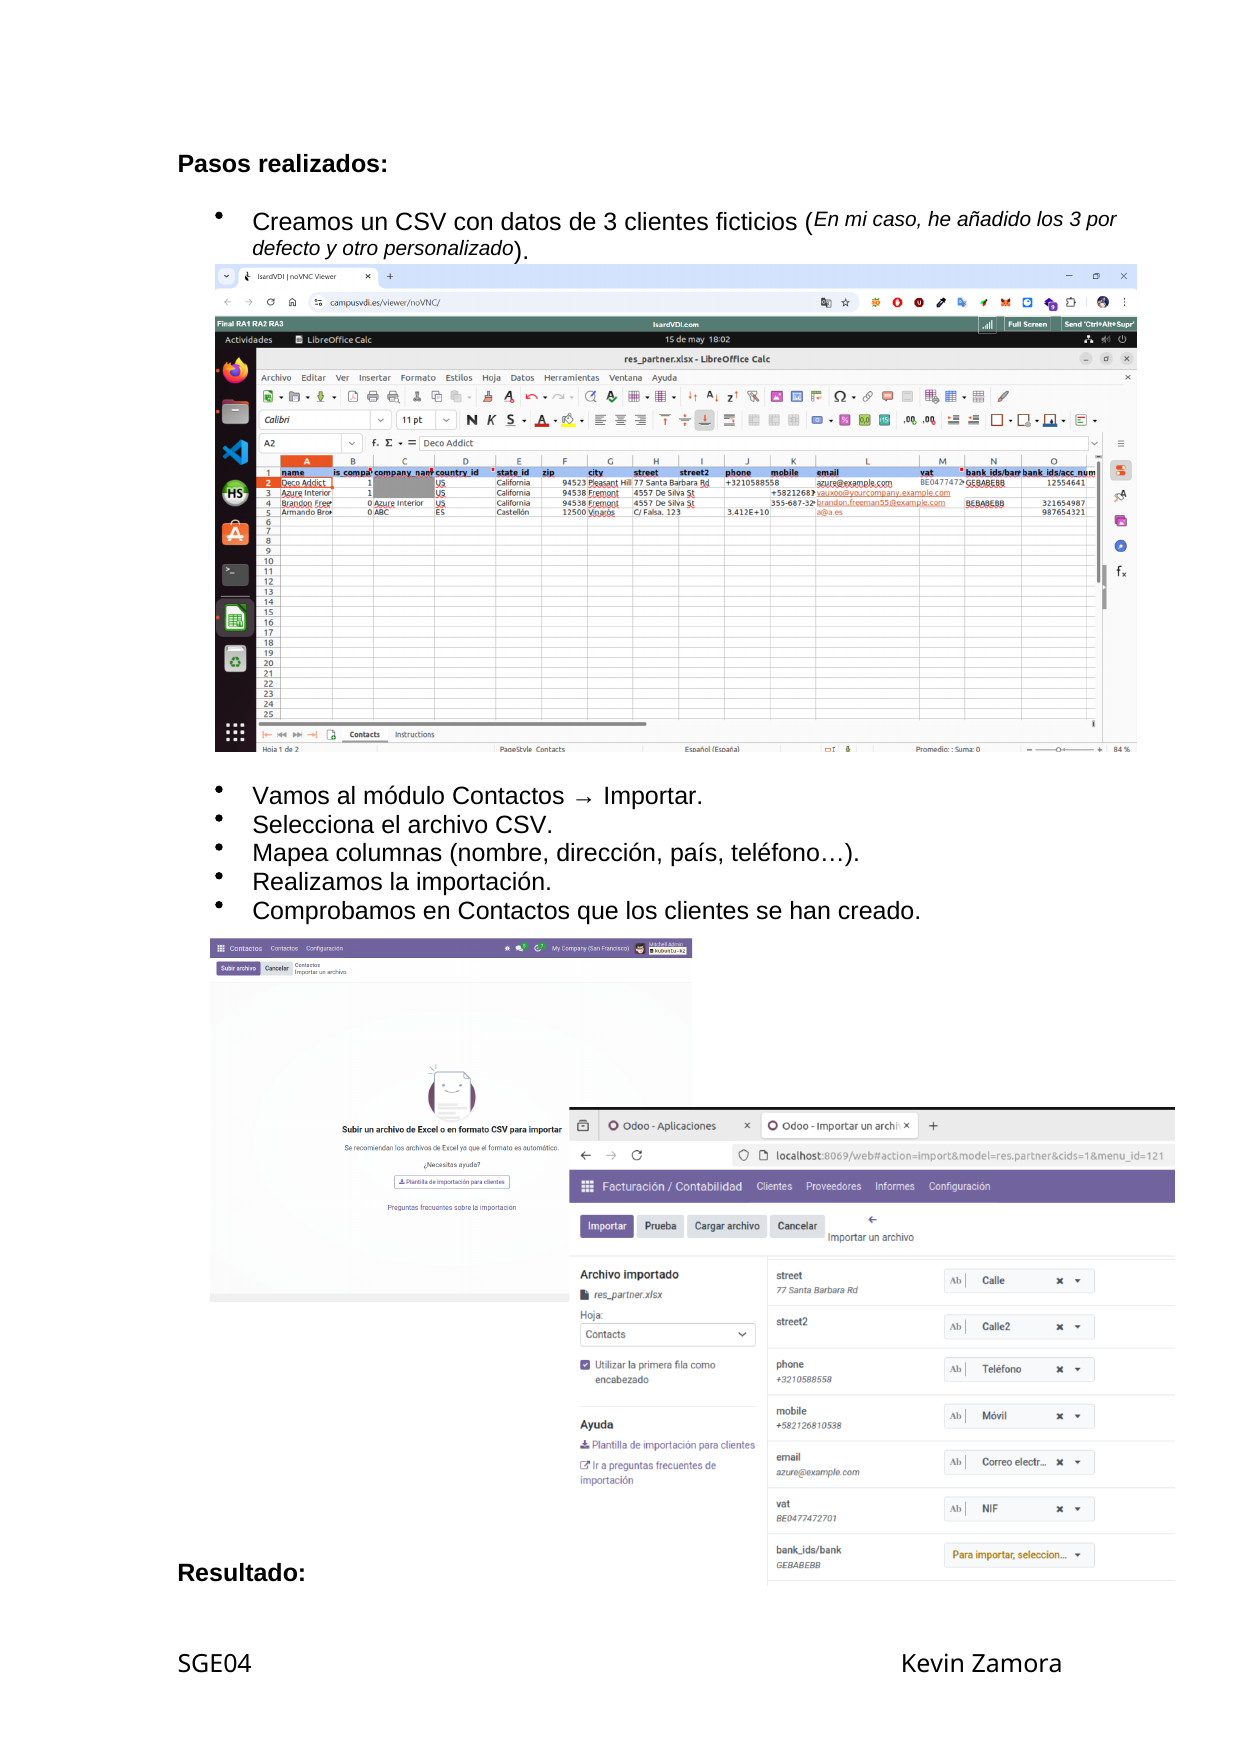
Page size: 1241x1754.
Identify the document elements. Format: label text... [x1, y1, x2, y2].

picture [215, 264, 1137, 752]
subtitle Realizamos la importación. [214, 867, 1174, 896]
subtitle [728, 1557, 1174, 1586]
subtitle Creamos un CSV con datos de 3 clientes ficticios (En mi caso, he añadido los 3 por defecto y otro personalizado). [214, 207, 1174, 264]
subtitle Mapea columnas (nombre, dirección, país, teléfono…). [214, 838, 1174, 867]
picture [210, 938, 728, 1586]
subtitle Selecciona el archivo CSV. [214, 809, 1174, 838]
subtitle Resultado: [177, 1557, 569, 1586]
subtitle Vamos al módulo Contactos → Importar. [214, 781, 1174, 809]
subtitle Comprobamos en Contactos que los clientes se han creado. [214, 896, 1174, 925]
subtitle Pasos realizados: [177, 149, 1174, 178]
